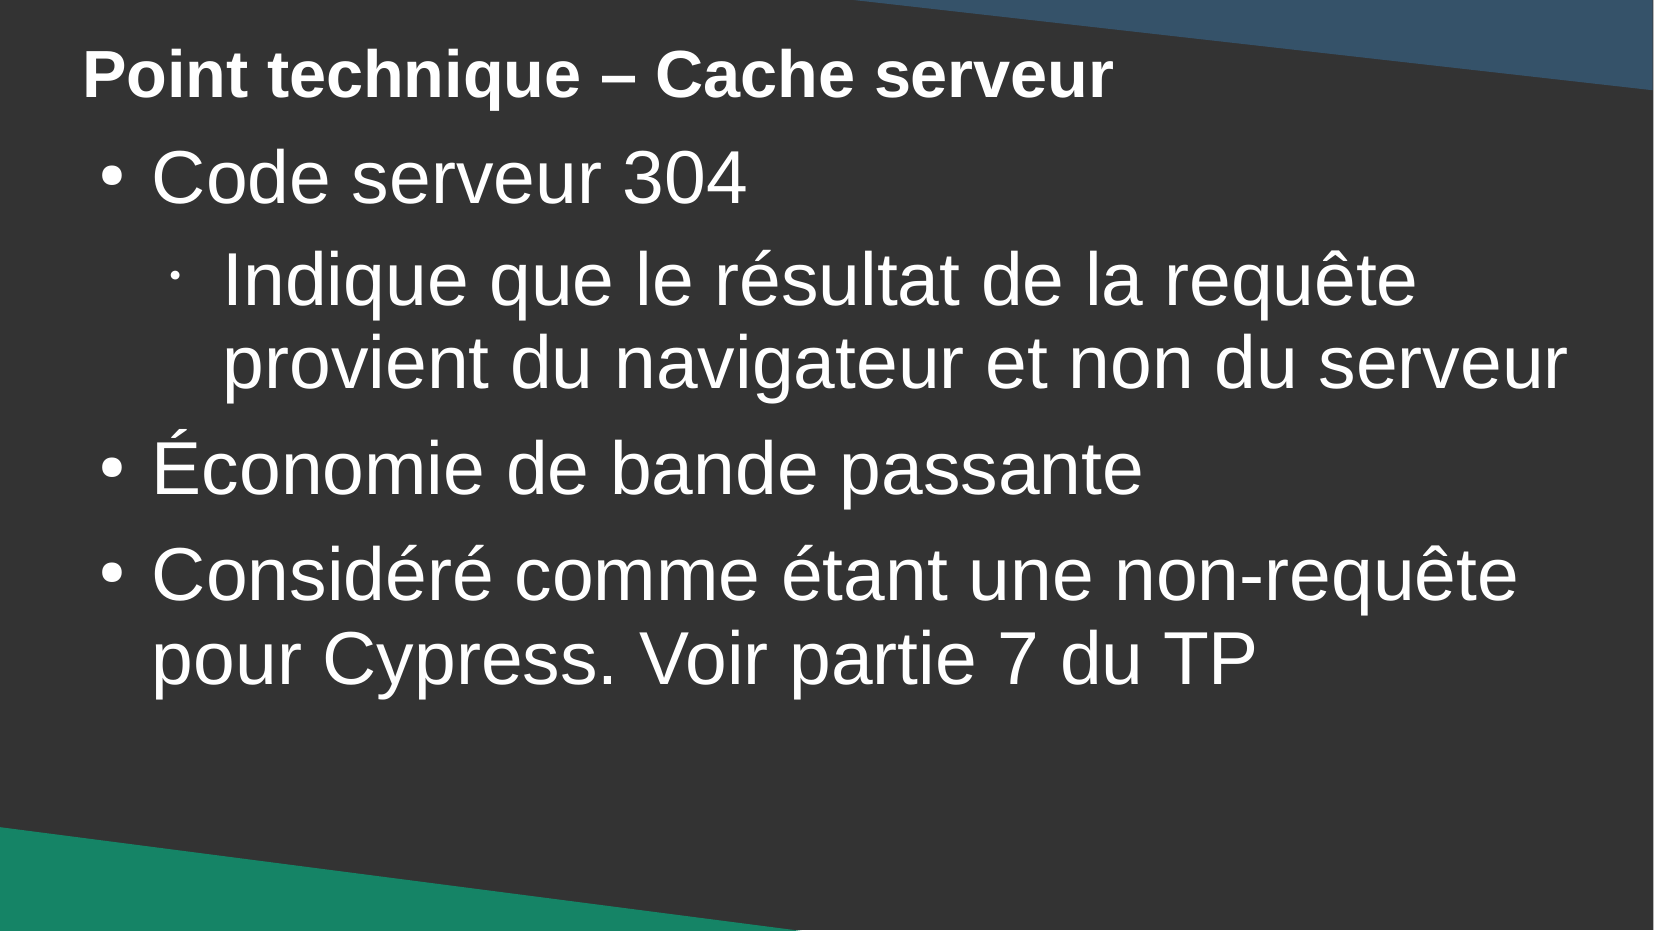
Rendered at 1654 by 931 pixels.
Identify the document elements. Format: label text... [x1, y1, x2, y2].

text_box [853, 0, 1653, 91]
title Point technique – Cache serveur [82, 37, 1571, 122]
text_box [0, 827, 802, 931]
list Code serveur 304 Indique que le résultat de la requête provient du navigateur et non du serveur Économie de bande passante Considéré comme étant une non-requête pour Cypress. Voir partie 7 du TP [80, 135, 1620, 709]
